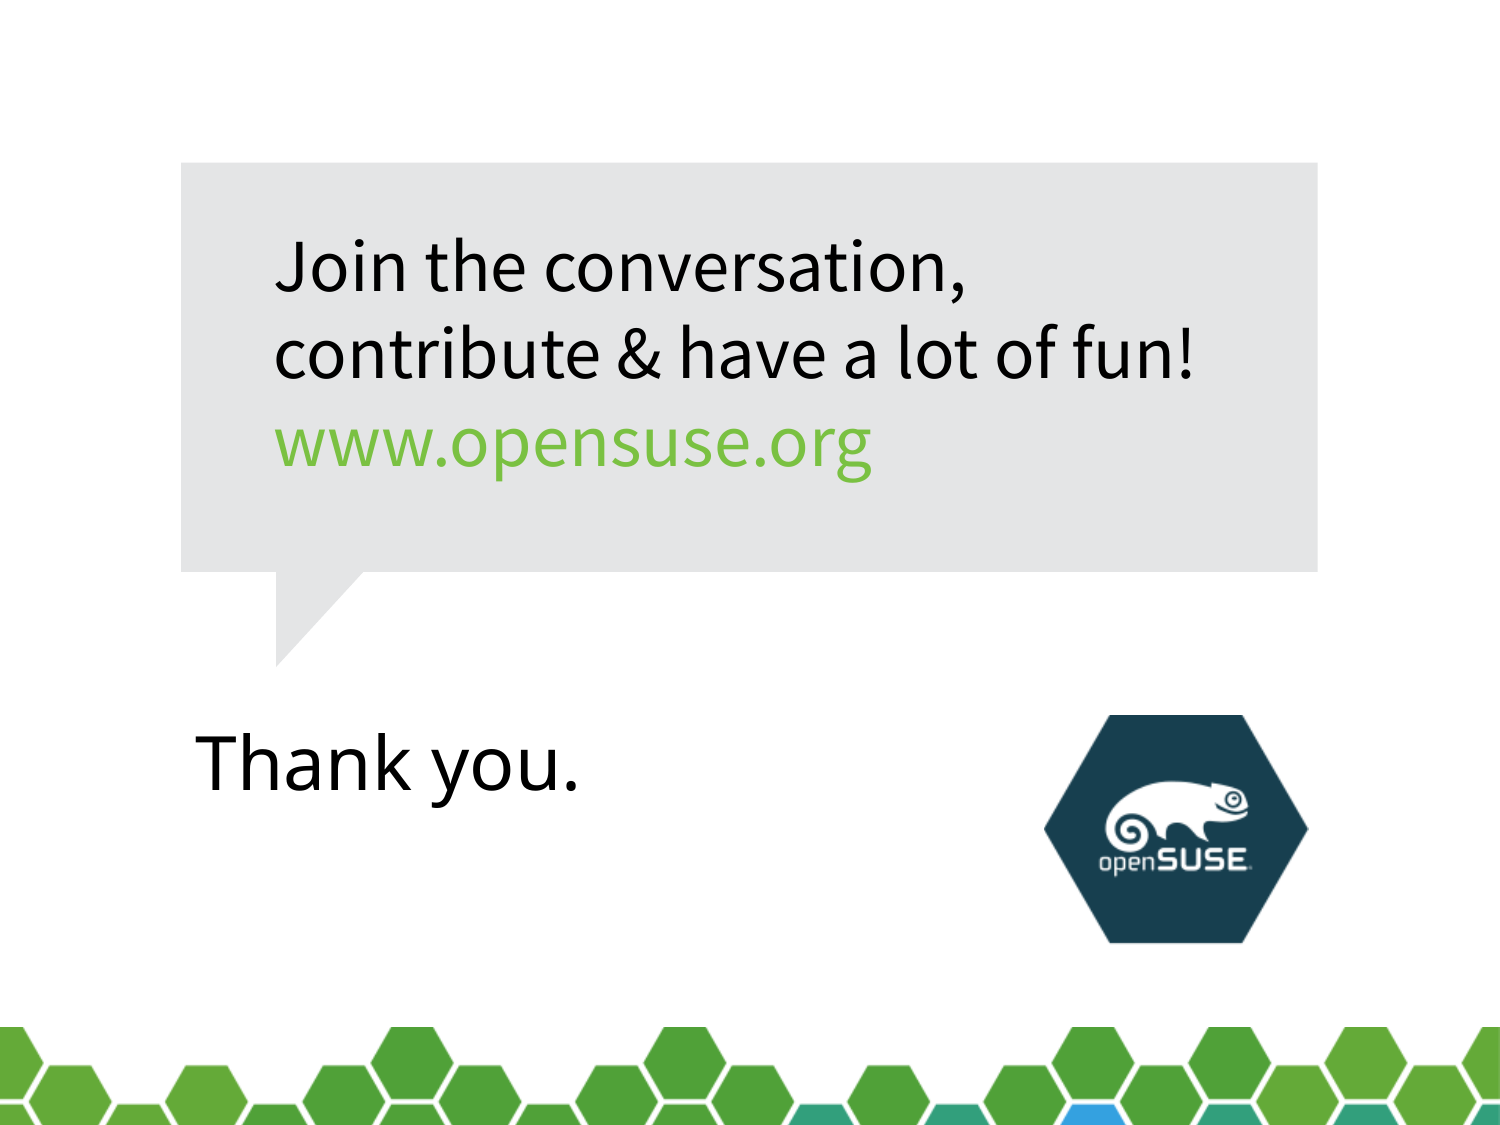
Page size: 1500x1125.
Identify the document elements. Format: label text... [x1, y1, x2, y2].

text_box Join the conversation, contribute & have a lot of fun! www.opensuse.org [259, 213, 1334, 609]
picture [1044, 715, 1309, 945]
picture [0, 1027, 1500, 1125]
